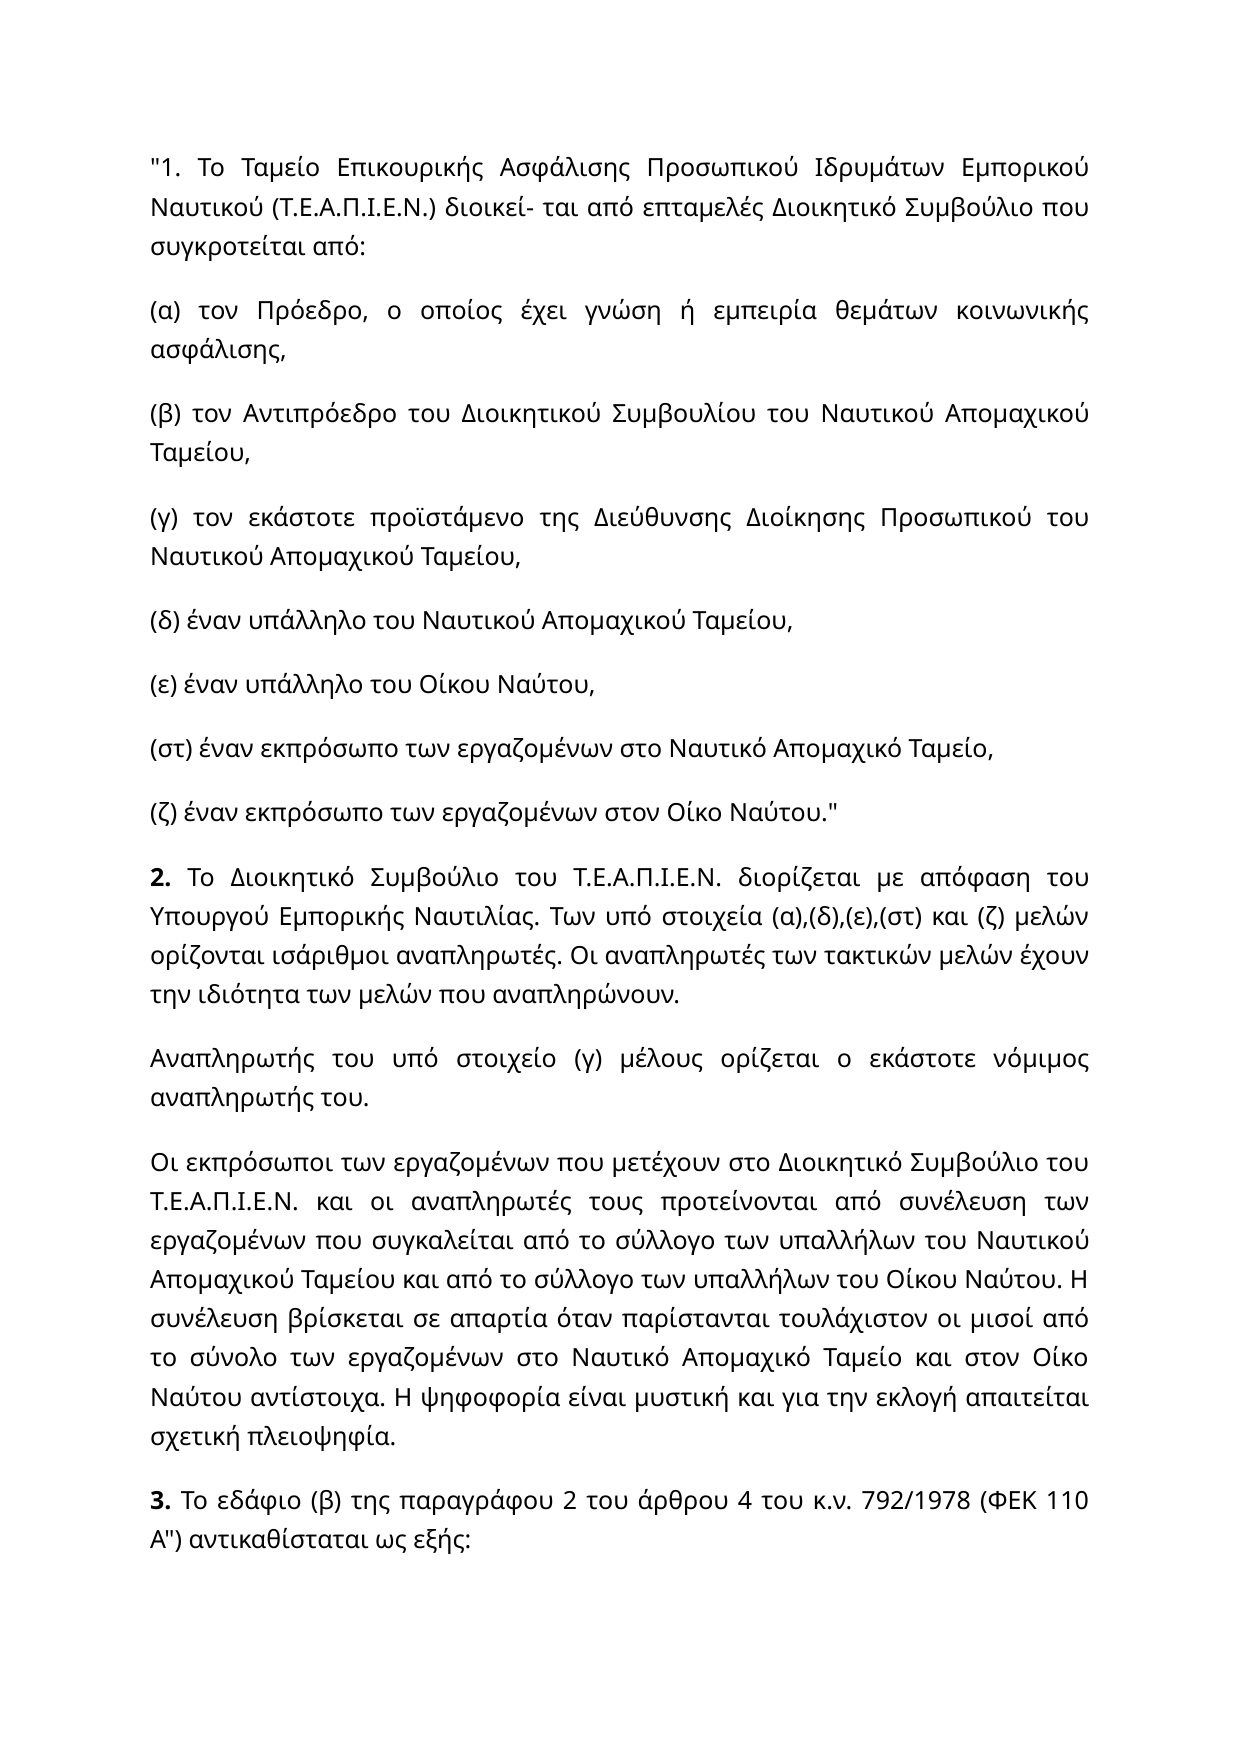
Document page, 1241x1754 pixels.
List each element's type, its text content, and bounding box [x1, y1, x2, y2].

text "1. Το Ταμείο Επικουρικής Ασφάλισης Προσωπικού Ιδρυμάτων Εμπορικού Ναυτικού (Τ.Ε.Α.Π.Ι.Ε.Ν.) διοικεί- ται από επταμελές Διοικητικό Συμβούλιο που συγκροτείται από: [150, 150, 1090, 262]
text Οι εκπρόσωποι των εργαζομένων που μετέχουν στο Διοικητικό Συμβούλιο του Τ.Ε.Α.Π.Ι.Ε.Ν. και οι αναπληρωτές τους προτείνονται από συνέλευση των εργαζομένων που συγκαλείται από το σύλλογο των υπαλλήλων του Ναυτικού Απομαχικού Ταμείου και από το σύλλογο των υπαλλήλων του Οίκου Ναύτου. Η συνέλευση βρίσκεται σε απαρτία όταν παρίστανται τουλάχιστον οι μισοί από το σύνολο των εργαζομένων στο Ναυτικό Απομαχικό Ταμείο και στον Οίκο Ναύτου αντίστοιχα. Η ψηφοφορία είναι μυστική και για την εκλογή απαιτείται σχετική πλειοψηφία. [150, 1144, 1090, 1452]
text Αναπληρωτής του υπό στοιχείο (γ) μέλους ορίζεται ο εκάστοτε νόμιμος αναπληρωτής του. [150, 1041, 1090, 1114]
text (ε) έναν υπάλληλο του Οίκου Ναύτου, [150, 667, 1090, 701]
text (δ) έναν υπάλληλο του Ναυτικού Απομαχικού Ταμείου, [150, 602, 1090, 637]
text 2. Το Διοικητικό Συμβούλιο του Τ.Ε.Α.Π.Ι.Ε.Ν. διορίζεται με απόφαση του Υπουργού Εμπορικής Ναυτιλίας. Των υπό στοιχεία (α),(δ),(ε),(στ) και (ζ) μελών ορίζονται ισάριθμοι αναπληρωτές. Οι αναπληρωτές των τακτικών μελών έχουν την ιδιότητα των μελών που αναπληρώνουν. [150, 859, 1090, 1011]
text 3. Το εδάφιο (β) της παραγράφου 2 του άρθρου 4 του κ.ν. 792/1978 (ΦΕΚ 110 Α") αντικαθίσταται ως εξής: [150, 1482, 1090, 1556]
text (α) τον Πρόεδρο, ο οποίος έχει γνώση ή εμπειρία θεμάτων κοινωνικής ασφάλισης, [150, 292, 1090, 366]
text (ζ) έναν εκπρόσωπο των εργαζομένων στον Οίκο Ναύτου." [150, 795, 1090, 829]
text (β) τον Αντιπρόεδρο του Διοικητικού Συμβουλίου του Ναυτικού Απομαχικού Ταμείου, [150, 396, 1090, 469]
text (στ) έναν εκπρόσωπο των εργαζομένων στο Ναυτικό Απομαχικό Ταμείο, [150, 731, 1090, 765]
text (γ) τον εκάστοτε προϊστάμενο της Διεύθυνσης Διοίκησης Προσωπικού του Ναυτικού Απομαχικού Ταμείου, [150, 499, 1090, 572]
